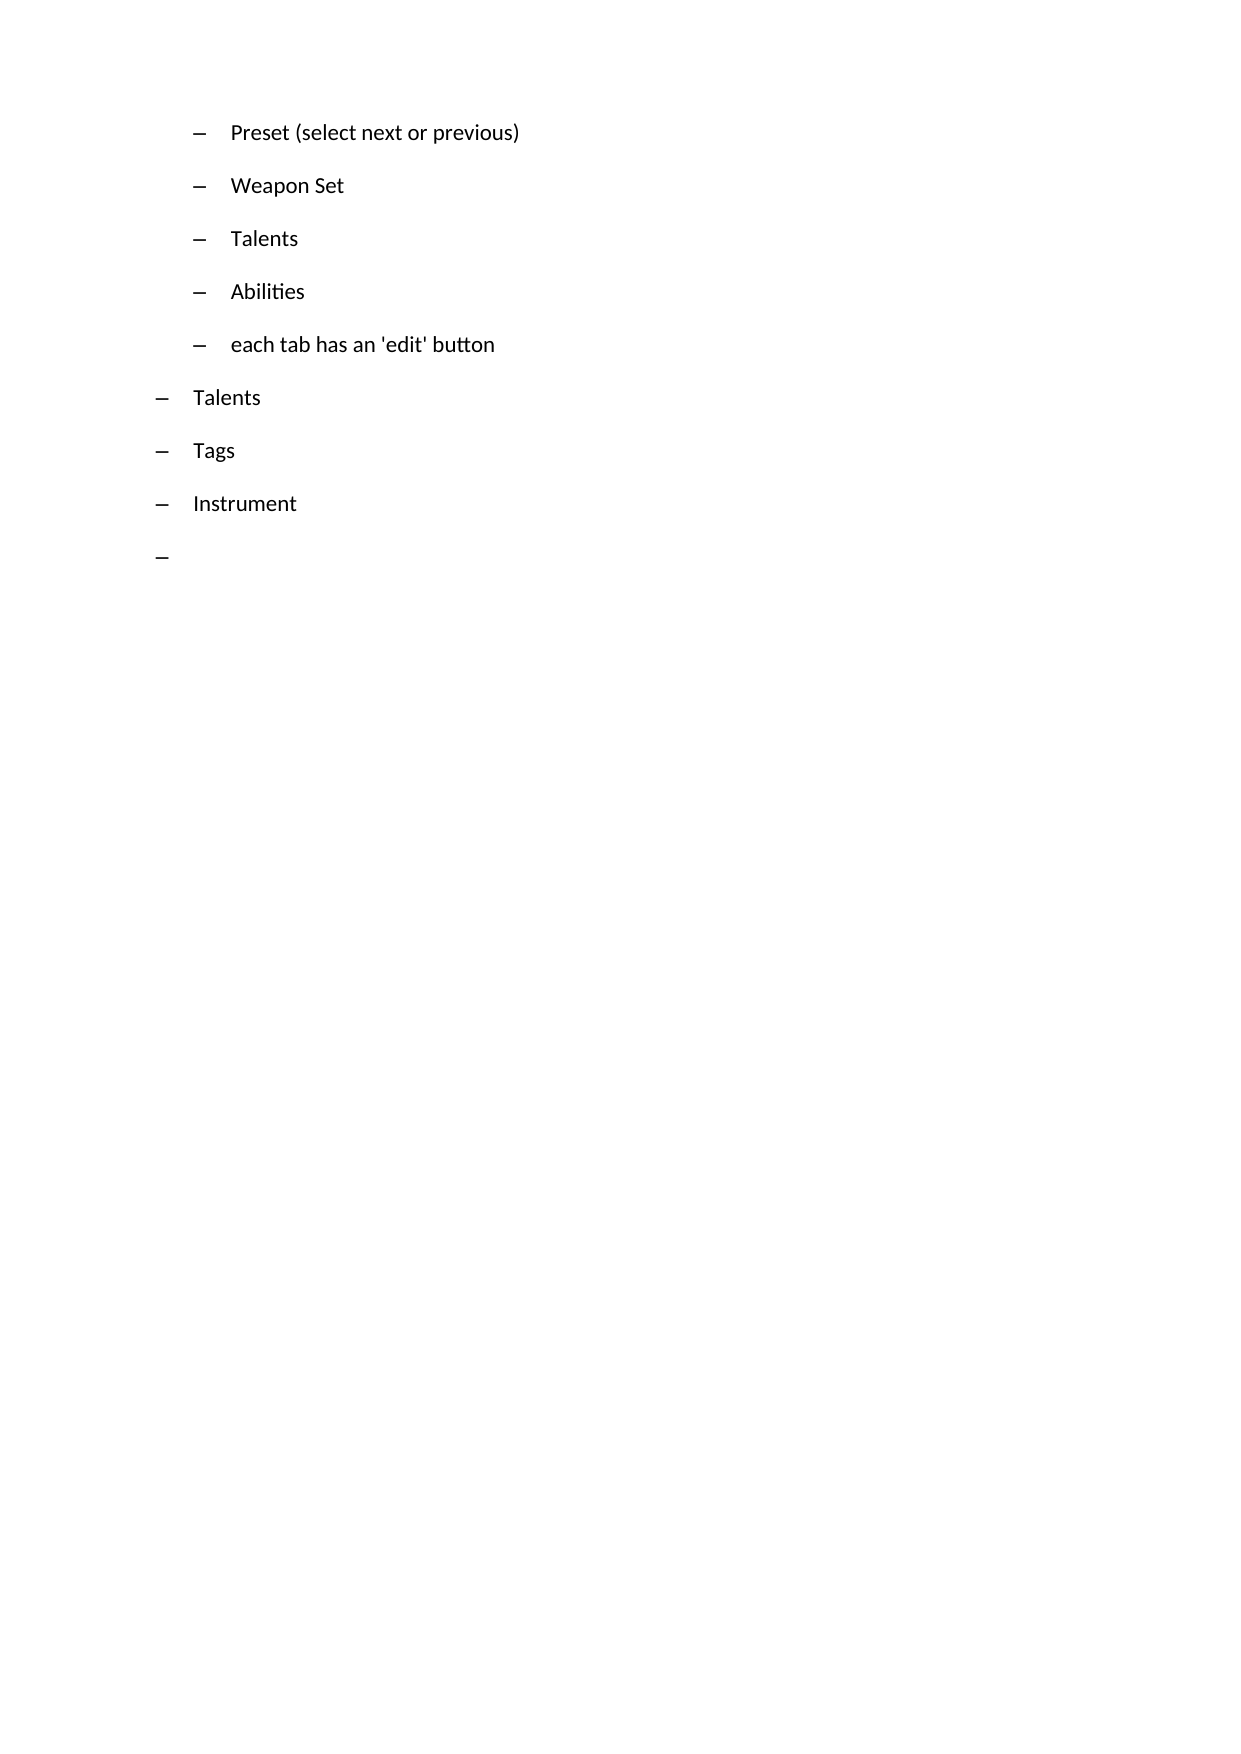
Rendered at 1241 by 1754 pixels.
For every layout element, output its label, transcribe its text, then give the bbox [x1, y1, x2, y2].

list Instrument [156, 489, 1122, 517]
list Talents [193, 224, 1122, 252]
list Abilities [193, 277, 1122, 305]
list each tab has an 'edit' button [193, 330, 1122, 358]
list Preset (select next or previous) [193, 118, 1122, 146]
list Talents [156, 383, 1122, 411]
list Tags [156, 436, 1122, 464]
list Weapon Set [193, 171, 1122, 199]
